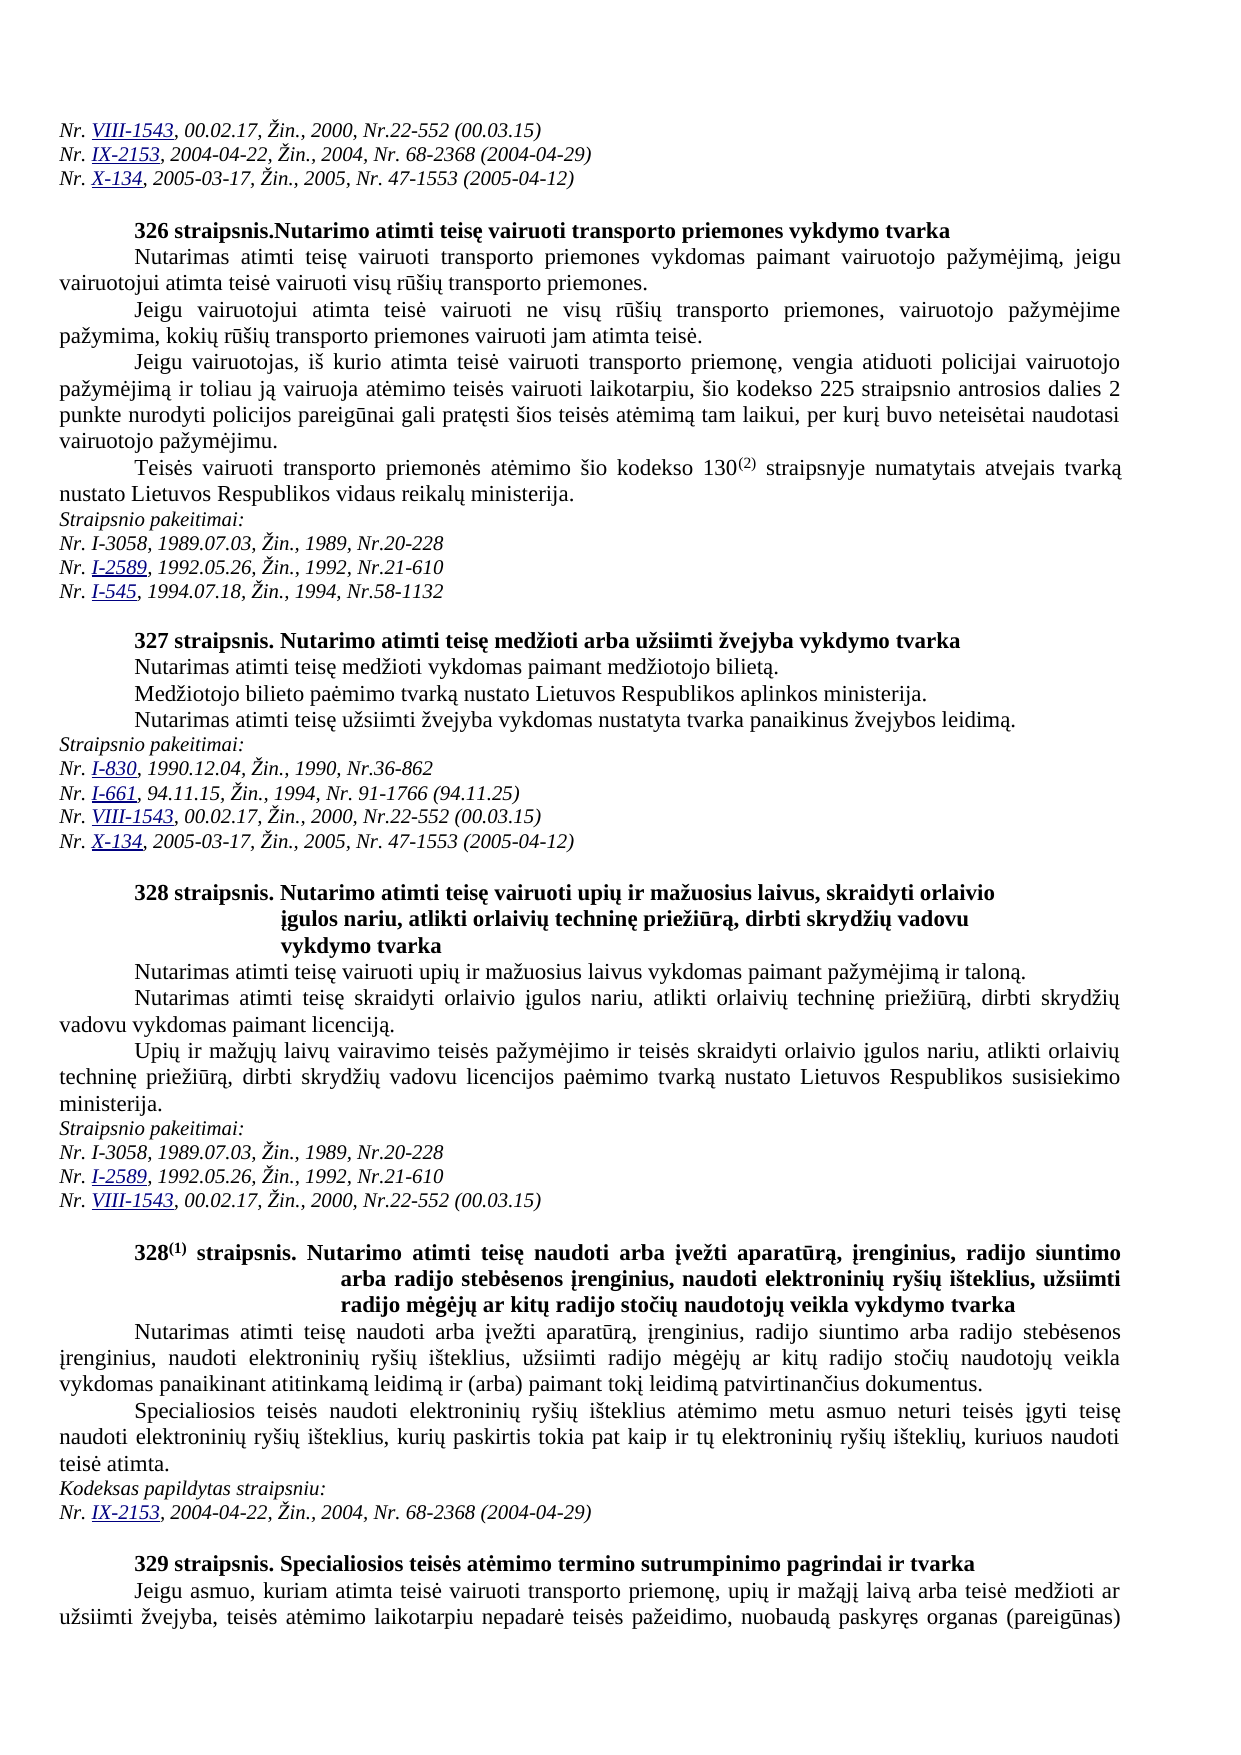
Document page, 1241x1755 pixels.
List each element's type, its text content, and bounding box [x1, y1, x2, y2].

text Nr. I-830, 1990.12.04, Žin., 1990, Nr.36-862 [59, 756, 1122, 780]
text Nutarimas atimti teisę vairuoti upių ir mažuosius laivus vykdomas paimant pažymėjimą ir taloną. [59, 958, 1122, 984]
text Nr. I-545, 1994.07.18, Žin., 1994, Nr.58-1132 [59, 579, 1122, 603]
text įgulos nariu, atlikti orlaivių techninę priežiūrą, dirbti skrydžių vadovu [281, 905, 1122, 932]
text Jeigu vairuotojui atimta teisė vairuoti ne visų rūšių transporto priemones, vairuotojo pažymėjime pažymima, kokių rūšių transporto priemones vairuoti jam atimta teisė. [59, 296, 1122, 348]
text Nr. VIII-1543, 00.02.17, Žin., 2000, Nr.22-552 (00.03.15) [59, 1188, 1122, 1212]
text Nr. I-2589, 1992.05.26, Žin., 1992, Nr.21-610 [59, 555, 1122, 579]
text Nr. X-134, 2005-03-17, Žin., 2005, Nr. 47-1553 (2005-04-12) [59, 828, 1122, 853]
text Medžiotojo bilieto paėmimo tvarką nustato Lietuvos Respublikos aplinkos ministerija. [59, 679, 1122, 706]
text Straipsnio pakeitimai: [59, 1116, 1122, 1140]
text Nr. X-134, 2005-03-17, Žin., 2005, Nr. 47-1553 (2005-04-12) [59, 166, 1122, 190]
text Nutarimas atimti teisę užsiimti žvejyba vykdomas nustatyta tvarka panaikinus žvejybos leidimą. [59, 706, 1122, 732]
text 329 straipsnis. Specialiosios teisės atėmimo termino sutrumpinimo pagrindai ir tvarka [134, 1550, 1122, 1577]
text Nr. I-661, 94.11.15, Žin., 1994, Nr. 91-1766 (94.11.25) [59, 780, 1122, 804]
text Nutarimas atimti teisę vairuoti transporto priemones vykdomas paimant vairuotojo pažymėjimą, jeigu vairuotojui atimta teisė vairuoti visų rūšių transporto priemones. [59, 243, 1122, 296]
text Upių ir mažųjų laivų vairavimo teisės pažymėjimo ir teisės skraidyti orlaivio įgulos nariu, atlikti orlaivių techninę priežiūrą, dirbti skrydžių vadovu licencijos paėmimo tvarką nustato Lietuvos Respublikos susisiekimo ministerija. [59, 1037, 1122, 1116]
text Nr. I-2589, 1992.05.26, Žin., 1992, Nr.21-610 [59, 1164, 1122, 1188]
text 328(1) straipsnis. Nutarimo atimti teisę naudoti arba įvežti aparatūrą, įrenginius, radijo siuntimo arba radijo stebėsenos įrenginius, naudoti elektroninių ryšių išteklius, užsiimti radijo mėgėjų ar kitų radijo stočių naudotojų veikla vykdymo tvarka [134, 1239, 1122, 1318]
text 328 straipsnis. Nutarimo atimti teisę vairuoti upių ir mažuosius laivus, skraidyti orlaivio [134, 879, 1122, 905]
text 327 straipsnis. Nutarimo atimti teisę medžioti arba užsiimti žvejyba vykdymo tvarka [134, 627, 1122, 653]
text Nutarimas atimti teisę naudoti arba įvežti aparatūrą, įrenginius, radijo siuntimo arba radijo stebėsenos įrenginius, naudoti elektroninių ryšių išteklius, užsiimti radijo mėgėjų ar kitų radijo stočių naudotojų veikla vykdomas panaikinant atitinkamą leidimą ir (arba) paimant tokį leidimą patvirtinančius dokumentus. [59, 1318, 1122, 1397]
text Nutarimas atimti teisę medžioti vykdomas paimant medžiotojo bilietą. [59, 653, 1122, 679]
text Straipsnio pakeitimai: [59, 507, 1122, 531]
text 326 straipsnis.Nutarimo atimti teisę vairuoti transporto priemones vykdymo tvarka [59, 217, 1122, 243]
text Jeigu vairuotojas, iš kurio atimta teisė vairuoti transporto priemonę, vengia atiduoti policijai vairuotojo pažymėjimą ir toliau ją vairuoja atėmimo teisės vairuoti laikotarpiu, šio kodekso 225 straipsnio antrosios dalies 2 punkte nurodyti policijos pareigūnai gali pratęsti šios teisės atėmimą tam laikui, per kurį buvo neteisėtai naudotasi vairuotojo pažymėjimu. [59, 348, 1122, 454]
text Nr. VIII-1543, 00.02.17, Žin., 2000, Nr.22-552 (00.03.15) [59, 804, 1122, 828]
text Jeigu asmuo, kuriam atimta teisė vairuoti transporto priemonę, upių ir mažąjį laivą arba teisė medžioti ar užsiimti žvejyba, teisės atėmimo laikotarpiu nepadarė teisės pažeidimo, nuobaudą paskyręs organas (pareigūnas) [59, 1577, 1122, 1629]
text Nutarimas atimti teisę skraidyti orlaivio įgulos nariu, atlikti orlaivių techninę priežiūrą, dirbti skrydžių vadovu vykdomas paimant licenciją. [59, 984, 1122, 1037]
text Nr. IX-2153, 2004-04-22, Žin., 2004, Nr. 68-2368 (2004-04-29) [59, 1500, 1122, 1524]
text vykdymo tvarka [281, 932, 1122, 958]
text Nr. IX-2153, 2004-04-22, Žin., 2004, Nr. 68-2368 (2004-04-29) [59, 142, 1122, 166]
text Teisės vairuoti transporto priemonės atėmimo šio kodekso 130(2) straipsnyje numatytais atvejais tvarką nustato Lietuvos Respublikos vidaus reikalų ministerija. [59, 454, 1122, 507]
text Nr. I-3058, 1989.07.03, Žin., 1989, Nr.20-228 [59, 1140, 1122, 1164]
text Straipsnio pakeitimai: [59, 732, 1122, 756]
text Specialiosios teisės naudoti elektroninių ryšių išteklius atėmimo metu asmuo neturi teisės įgyti teisę naudoti elektroninių ryšių išteklius, kurių paskirtis tokia pat kaip ir tų elektroninių ryšių išteklių, kuriuos naudoti teisė atimta. [59, 1397, 1122, 1476]
text Nr. I-3058, 1989.07.03, Žin., 1989, Nr.20-228 [59, 531, 1122, 555]
text Kodeksas papildytas straipsniu: [59, 1476, 1122, 1500]
text Nr. VIII-1543, 00.02.17, Žin., 2000, Nr.22-552 (00.03.15) [59, 118, 1122, 142]
